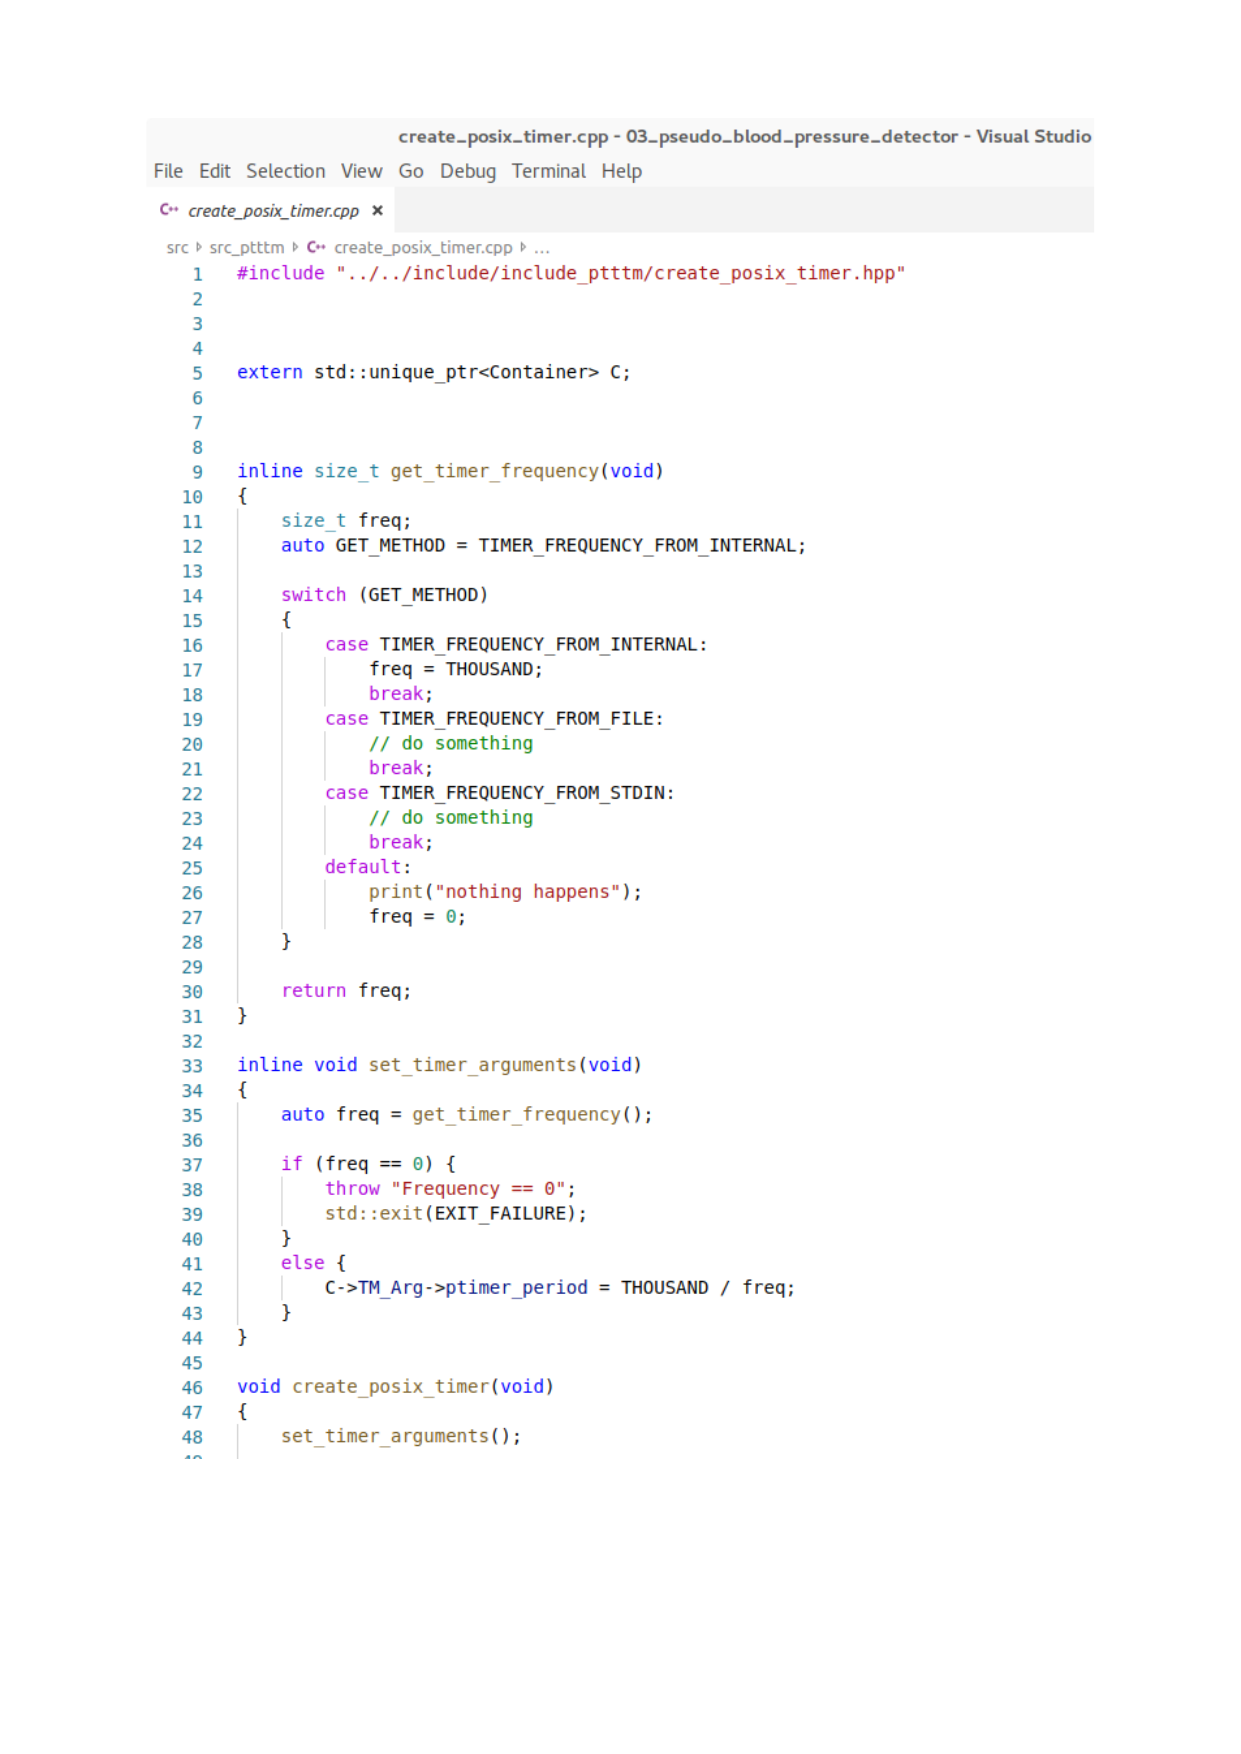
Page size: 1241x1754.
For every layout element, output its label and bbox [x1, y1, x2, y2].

picture [146, 118, 1095, 1459]
